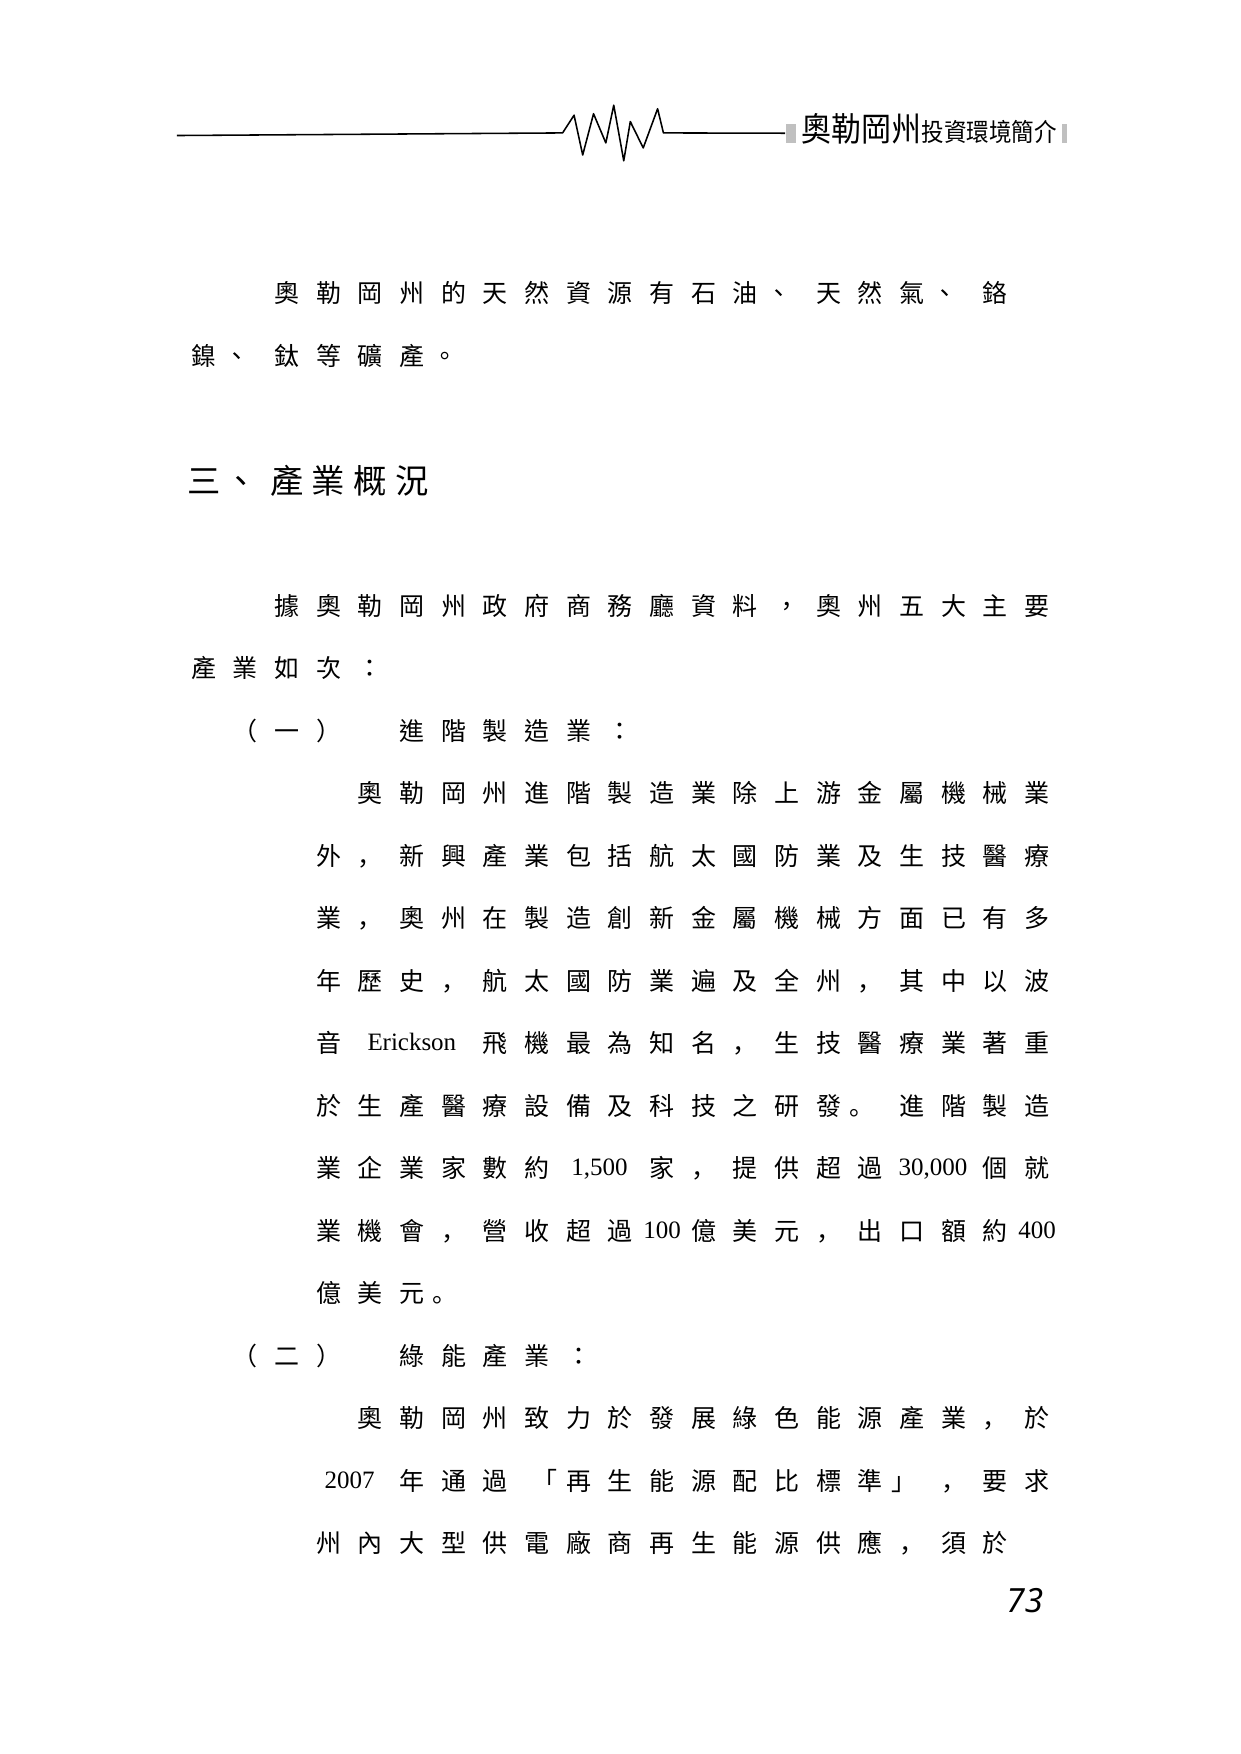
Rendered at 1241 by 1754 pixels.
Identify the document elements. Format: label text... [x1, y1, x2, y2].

text 奧勒岡州進階製造業除上游金屬機械業外，新興產業包括航太國防業及生技醫療業，奧州在製造創新金屬機械方面已有多年歷史，航太國防業遍及全州，其中以波音Erickson飛機最為知名，生技醫療業著重於生產醫療設備及科技之研發。進階製造業企業家數約1,500家，提供超過30,000個就業機會，營收超過100億美元，出口額約400億美元。 [281, 750, 1058, 1313]
text 三、產業概況 [183, 438, 1058, 500]
text 奧勒岡州的天然資源有石油、天然氣、鉻鎳、鈦等礦產。 [183, 250, 1058, 375]
text （一） 進階製造業： [207, 688, 1058, 750]
text （二） 綠能產業： [207, 1313, 1058, 1375]
text 據奧勒岡州政府商務廳資料，奧州五大主要產業如次： [183, 563, 1058, 688]
text 奧勒岡州致力於發展綠色能源產業，於2007年通過「再生能源配比標準」，要求州內大型供電廠商再生能源供應，須於 [281, 1375, 1058, 1563]
